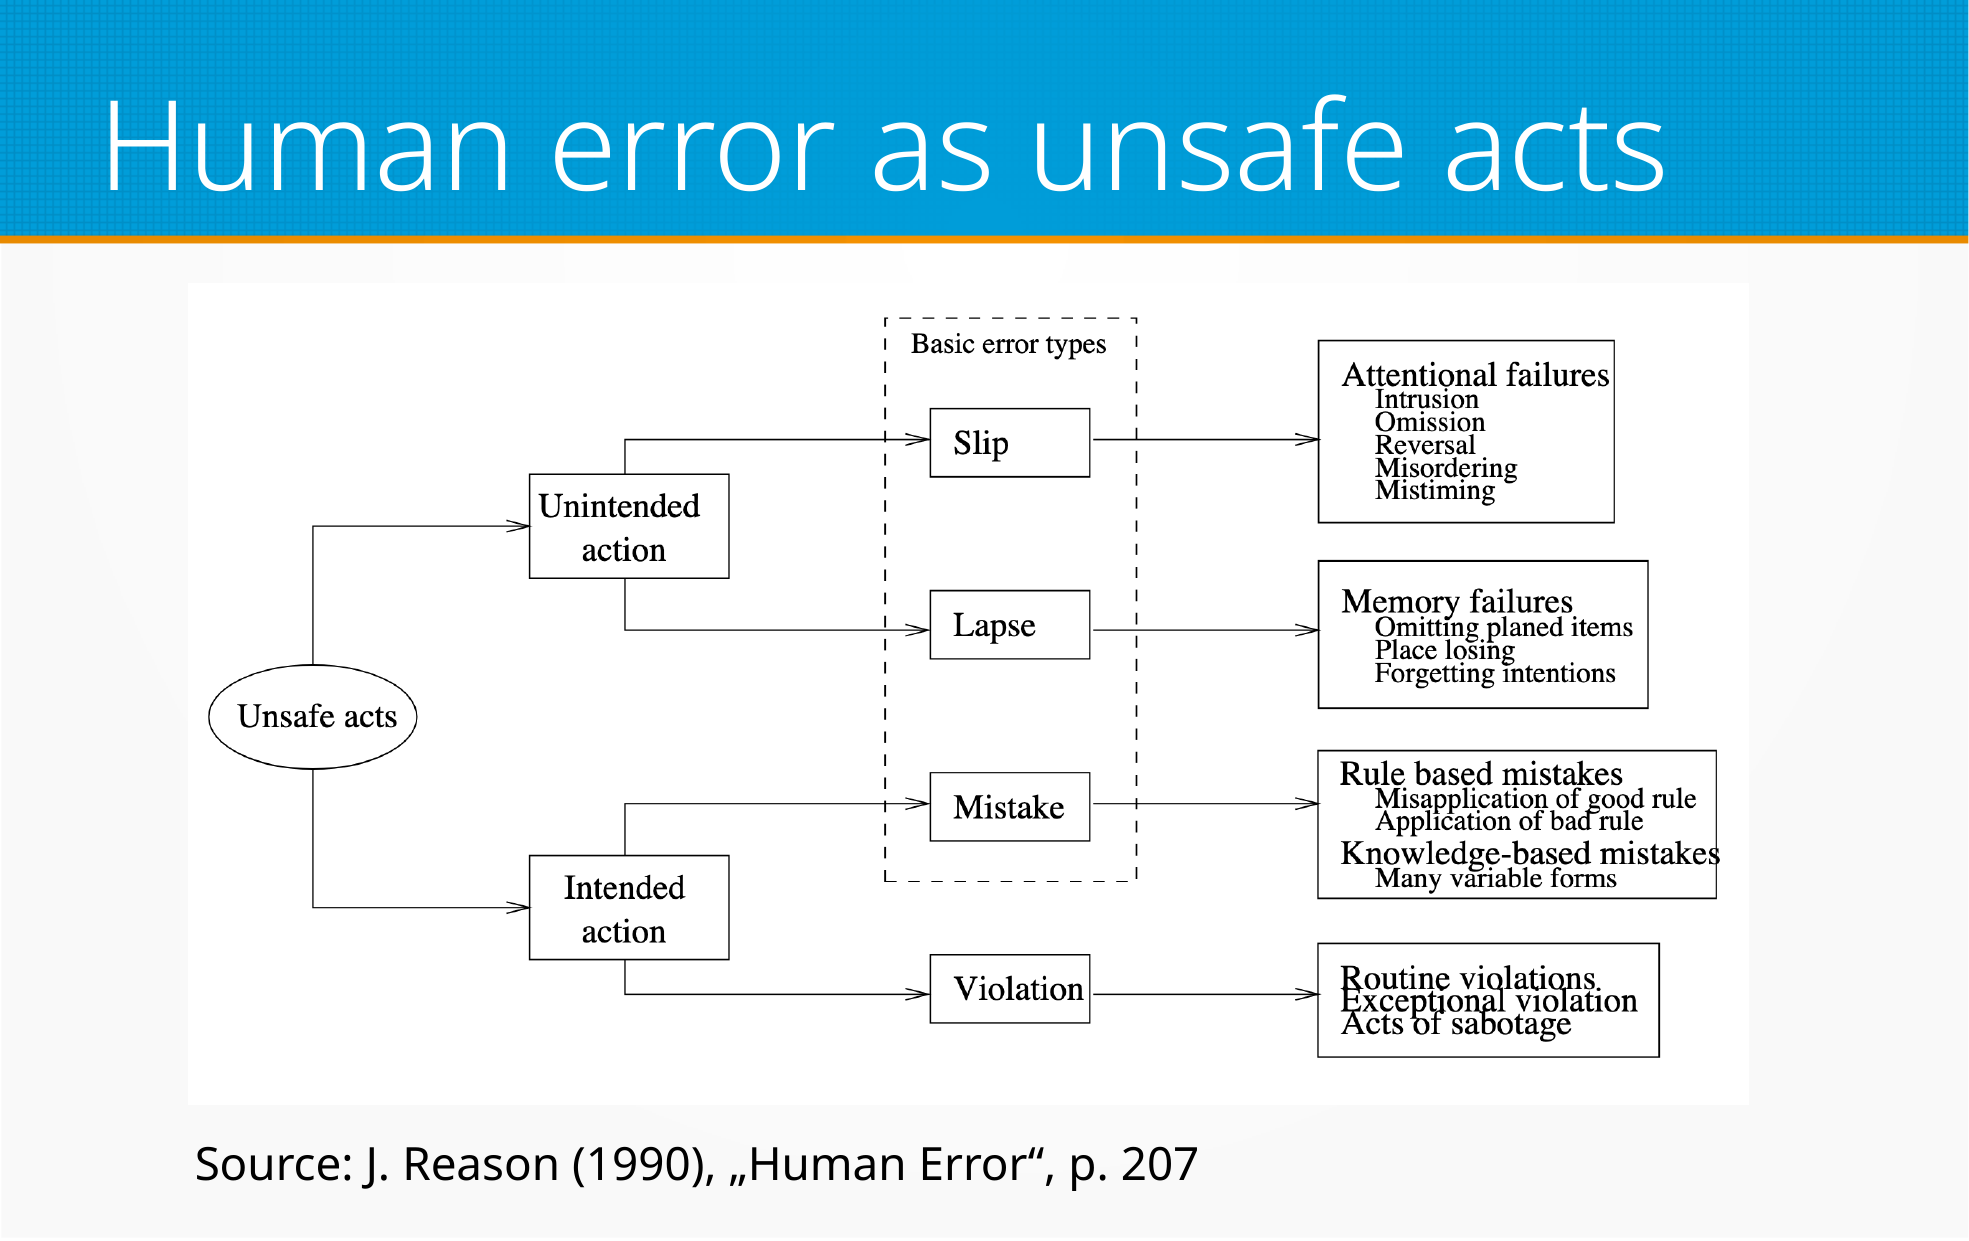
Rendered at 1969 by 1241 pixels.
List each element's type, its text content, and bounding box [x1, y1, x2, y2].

picture [0, 236, 1969, 1241]
title Human error as unsafe acts [98, 19, 1870, 227]
text_box Source: J. Reason (1990), „Human Error“, p. 207 [188, 1122, 1737, 1203]
